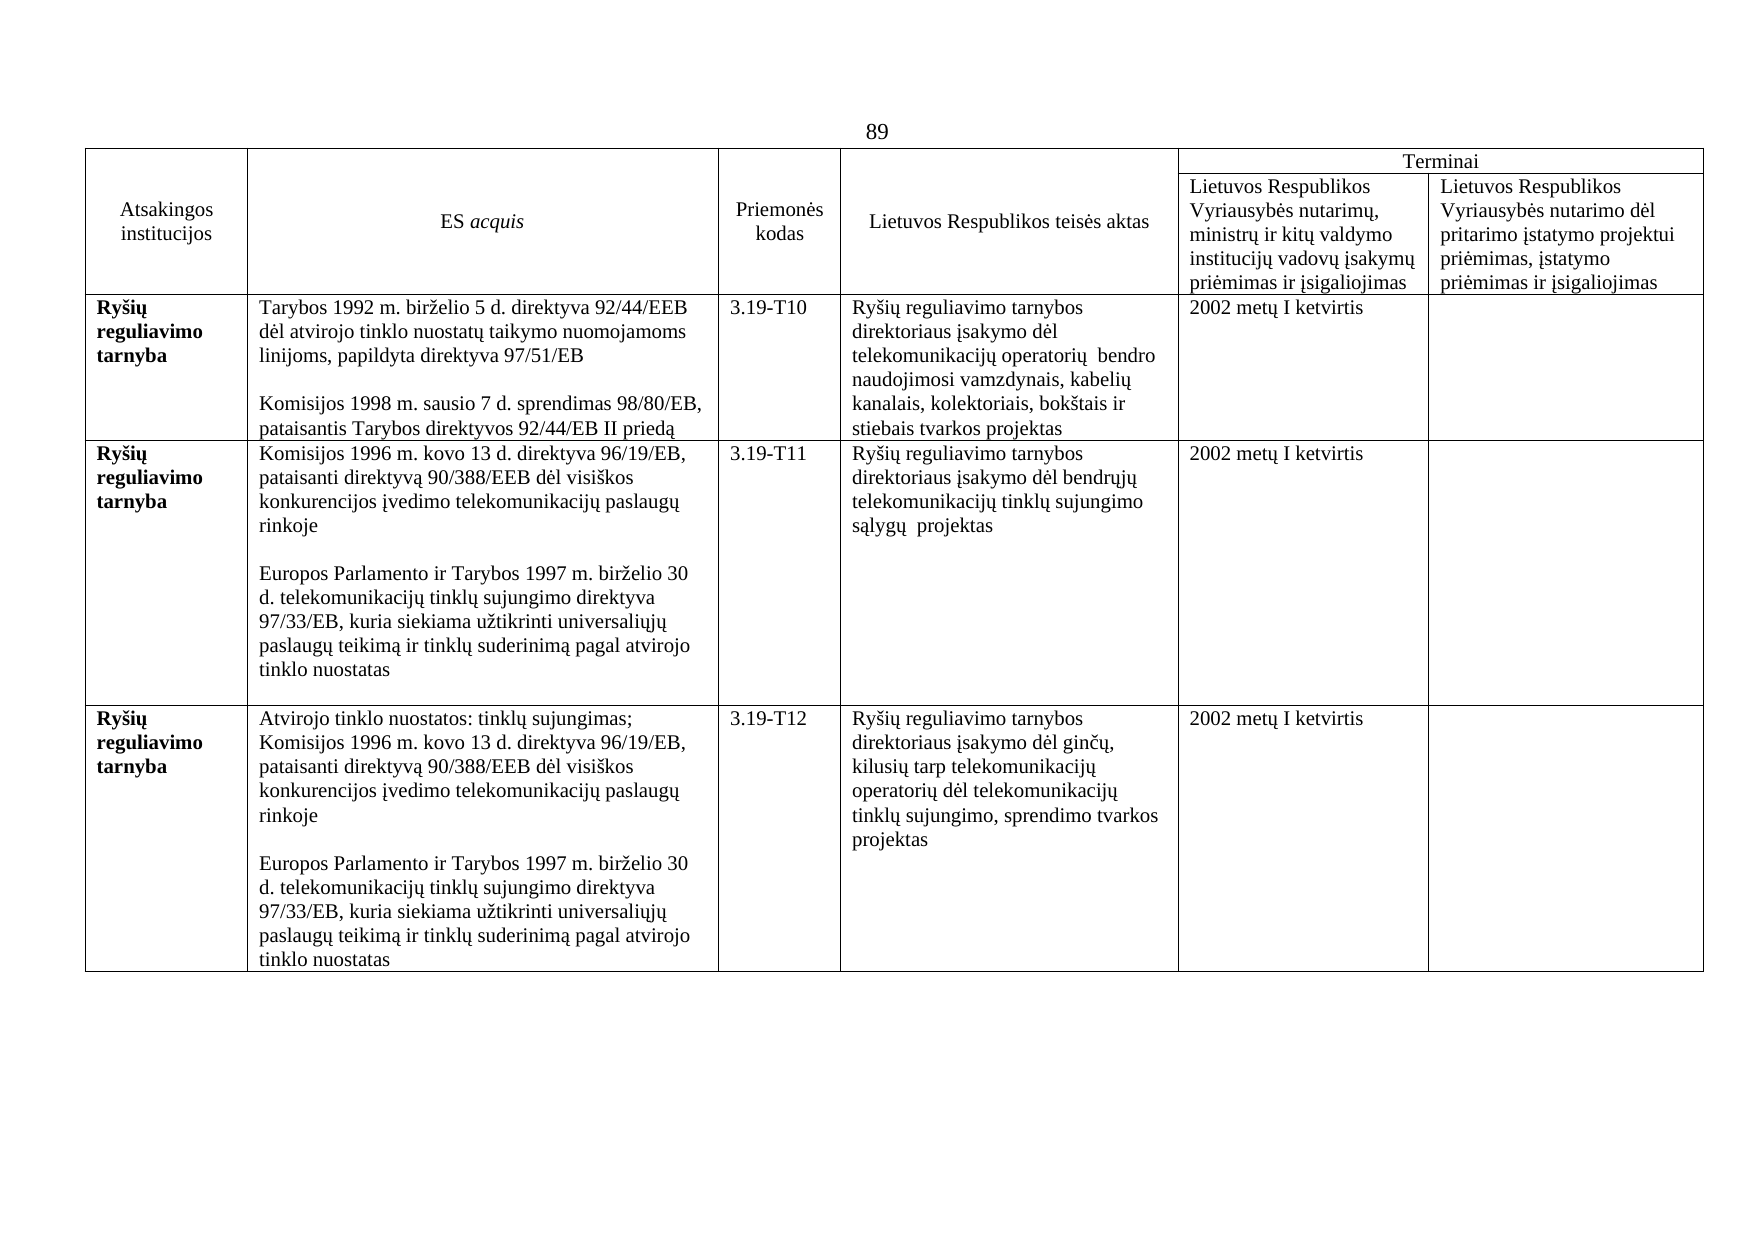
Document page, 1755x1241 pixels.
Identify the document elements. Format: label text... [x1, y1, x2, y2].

table_cell 2002 metų I ketvirtis [1179, 295, 1428, 439]
table_header Atsakingos institucijos [86, 149, 247, 294]
table_cell 2002 metų I ketvirtis [1179, 706, 1428, 971]
table_cell Ryšių reguliavimo tarnyba [86, 706, 247, 971]
table_cell Lietuvos Respublikos Vyriausybės nutarimo dėl pritarimo įstatymo projektui priėmimas, įstatymo priėmimas ir įsigaliojimas [1429, 174, 1703, 294]
table_cell 3.19-T11 [719, 441, 840, 705]
table_cell Ryšių reguliavimo tarnybos direktoriaus įsakymo dėl ginčų, kilusių tarp telekomunikacijų operatorių dėl telekomunikacijų tinklų sujungimo, sprendimo tvarkos projektas [841, 706, 1178, 971]
table_cell Ryšių reguliavimo tarnyba [86, 295, 247, 439]
table_cell Ryšių reguliavimo tarnyba [86, 441, 247, 705]
table_header Priemonės kodas [719, 149, 840, 294]
table_cell Lietuvos Respublikos Vyriausybės nutarimų, ministrų ir kitų valdymo institucijų vadovų įsakymų priėmimas ir įsigaliojimas [1179, 174, 1428, 294]
table_cell Ryšių reguliavimo tarnybos direktoriaus įsakymo dėl telekomunikacijų operatorių bendro naudojimosi vamzdynais, kabelių kanalais, kolektoriais, bokštais ir stiebais tvarkos projektas [841, 295, 1178, 439]
table_cell 3.19-T12 [719, 706, 840, 971]
table_header Lietuvos Respublikos teisės aktas [841, 149, 1178, 294]
table_cell [1429, 441, 1703, 705]
table_header Terminai [1179, 149, 1703, 173]
table_cell 2002 metų I ketvirtis [1179, 441, 1428, 705]
table_cell Ryšių reguliavimo tarnybos direktoriaus įsakymo dėl bendrųjų telekomunikacijų tinklų sujungimo sąlygų projektas [841, 441, 1178, 705]
table_header ES acquis [248, 149, 718, 294]
table_cell [1429, 295, 1703, 439]
table_cell [1429, 706, 1703, 971]
table_cell 3.19-T10 [719, 295, 840, 439]
